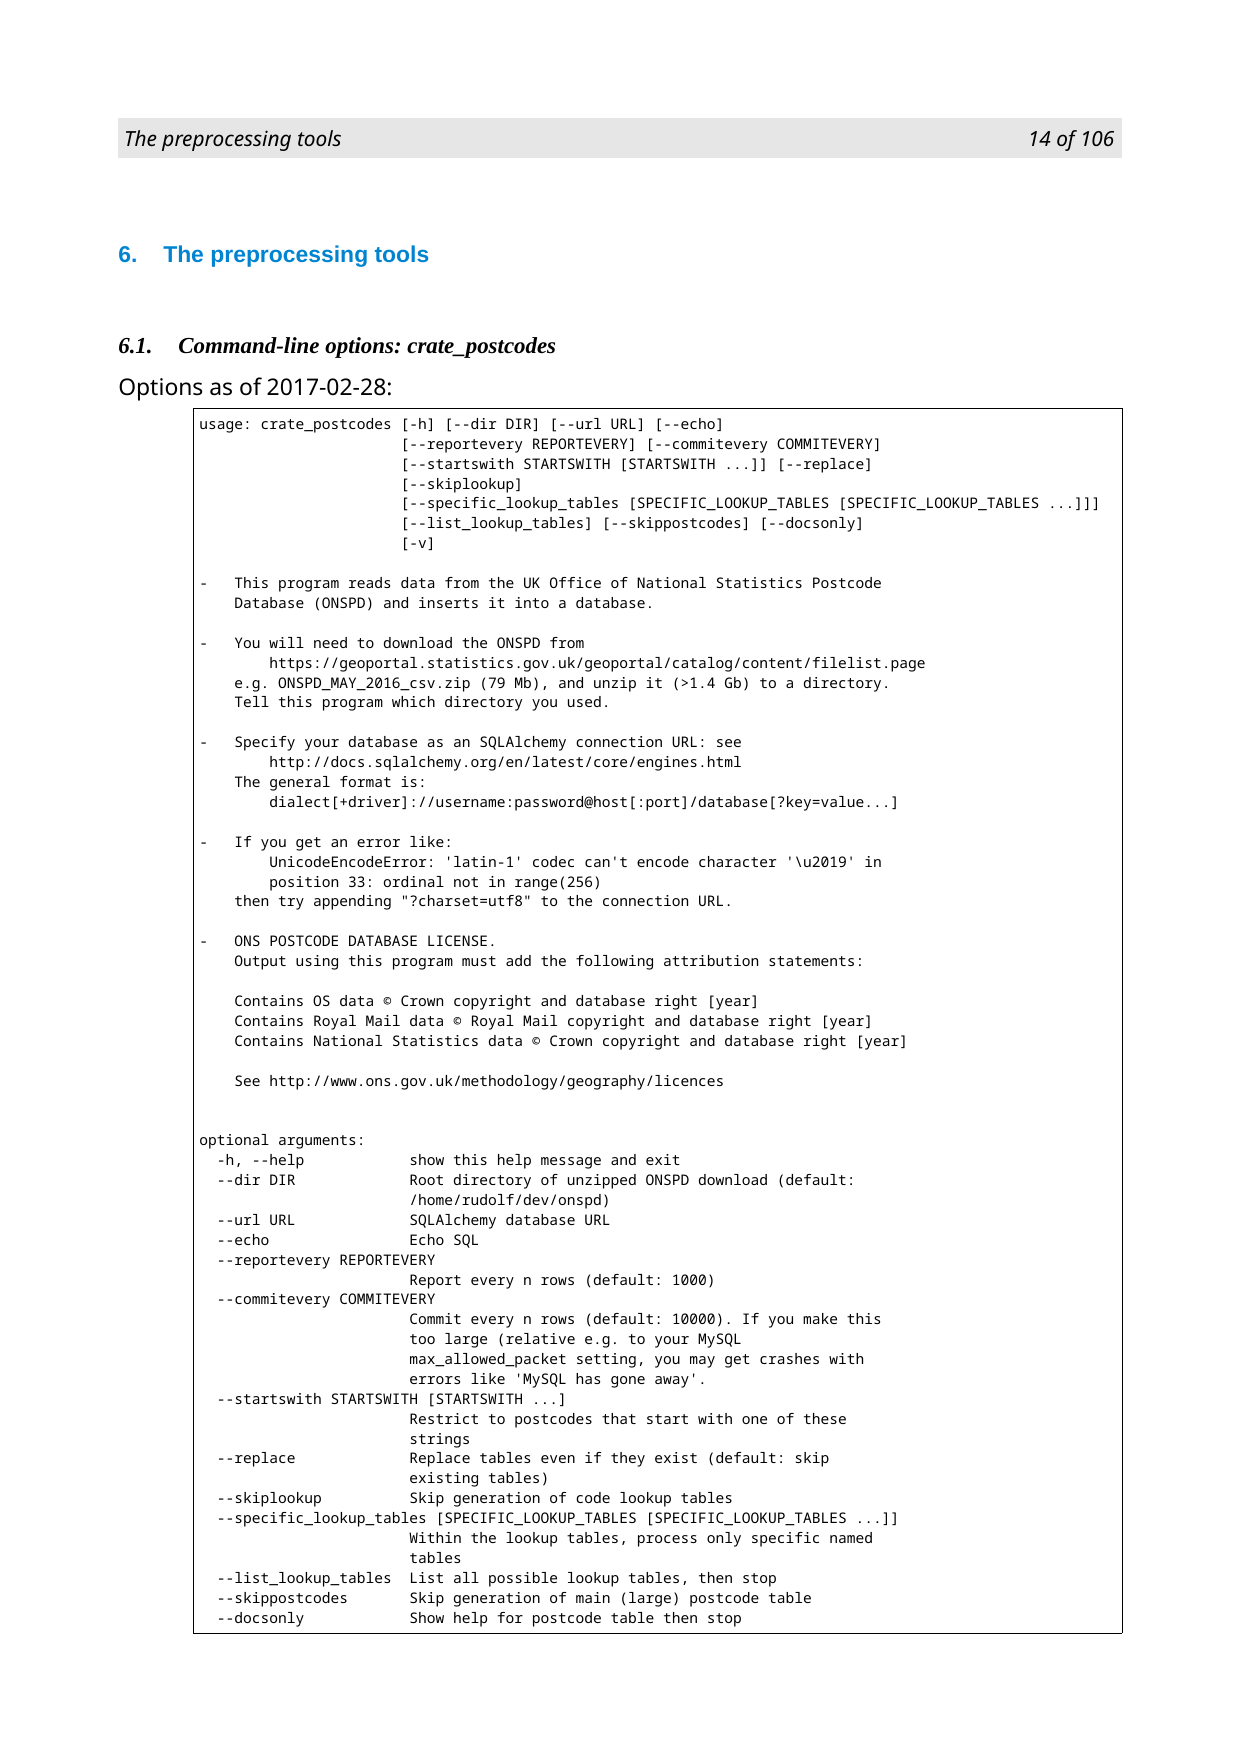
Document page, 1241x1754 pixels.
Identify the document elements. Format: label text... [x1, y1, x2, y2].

table_header usage: crate_postcodes [-h] [--dir DIR] [--url URL] [--echo] [--reportevery REPORTEVERY] [--commitevery COMMITEVERY] [--startswith STARTSWITH [STARTSWITH ...]] [--replace] [--skiplookup] [--specific_lookup_tables [SPECIFIC_LOOKUP_TABLES [SPECIFIC_LOOKUP_TABLES ...]]] [--list_lookup_tables] [--skippostcodes] [--docsonly] [-v] - This program reads data from the UK Office of National Statistics Postcode Database (ONSPD) and inserts it into a database. - You will need to download the ONSPD from https://geoportal.statistics.gov.uk/geoportal/catalog/content/filelist.page e.g. ONSPD_MAY_2016_csv.zip (79 Mb), and unzip it (>1.4 Gb) to a directory. Tell this program which directory you used. - Specify your database as an SQLAlchemy connection URL: see http://docs.sqlalchemy.org/en/latest/core/engines.html The general format is: dialect[+driver]://username:password@host[:port]/database[?key=value...] - If you get an error like: UnicodeEncodeError: 'latin-1' codec can't encode character '\u2019' in position 33: ordinal not in range(256) then try appending "?charset=utf8" to the connection URL. - ONS POSTCODE DATABASE LICENSE. Output using this program must add the following attribution statements: Contains OS data © Crown copyright and database right [year] Contains Royal Mail data © Royal Mail copyright and database right [year] Contains National Statistics data © Crown copyright and database right [year] See http://www.ons.gov.uk/methodology/geography/licences optional arguments: -h, --help show this help message and exit --dir DIR Root directory of unzipped ONSPD download (default: /home/rudolf/dev/onspd) --url URL SQLAlchemy database URL --echo Echo SQL --reportevery REPORTEVERY Report every n rows (default: 1000) --commitevery COMMITEVERY Commit every n rows (default: 10000). If you make this too large (relative e.g. to your MySQL max_allowed_packet setting, you may get crashes with errors like 'MySQL has gone away'. --startswith STARTSWITH [STARTSWITH ...] Restrict to postcodes that start with one of these strings --replace Replace tables even if they exist (default: skip existing tables) --skiplookup Skip generation of code lookup tables --specific_lookup_tables [SPECIFIC_LOOKUP_TABLES [SPECIFIC_LOOKUP_TABLES ...]] Within the lookup tables, process only specific named tables --list_lookup_tables List all possible lookup tables, then stop --skippostcodes Skip generation of main (large) postcode table --docsonly Show help for postcode table then stop [194, 409, 1122, 1633]
text Options as of 2017-02-28: [118, 371, 1122, 402]
subtitle Command-line options: crate_postcodes [118, 332, 1122, 358]
subtitle The preprocessing tools [118, 241, 1122, 267]
